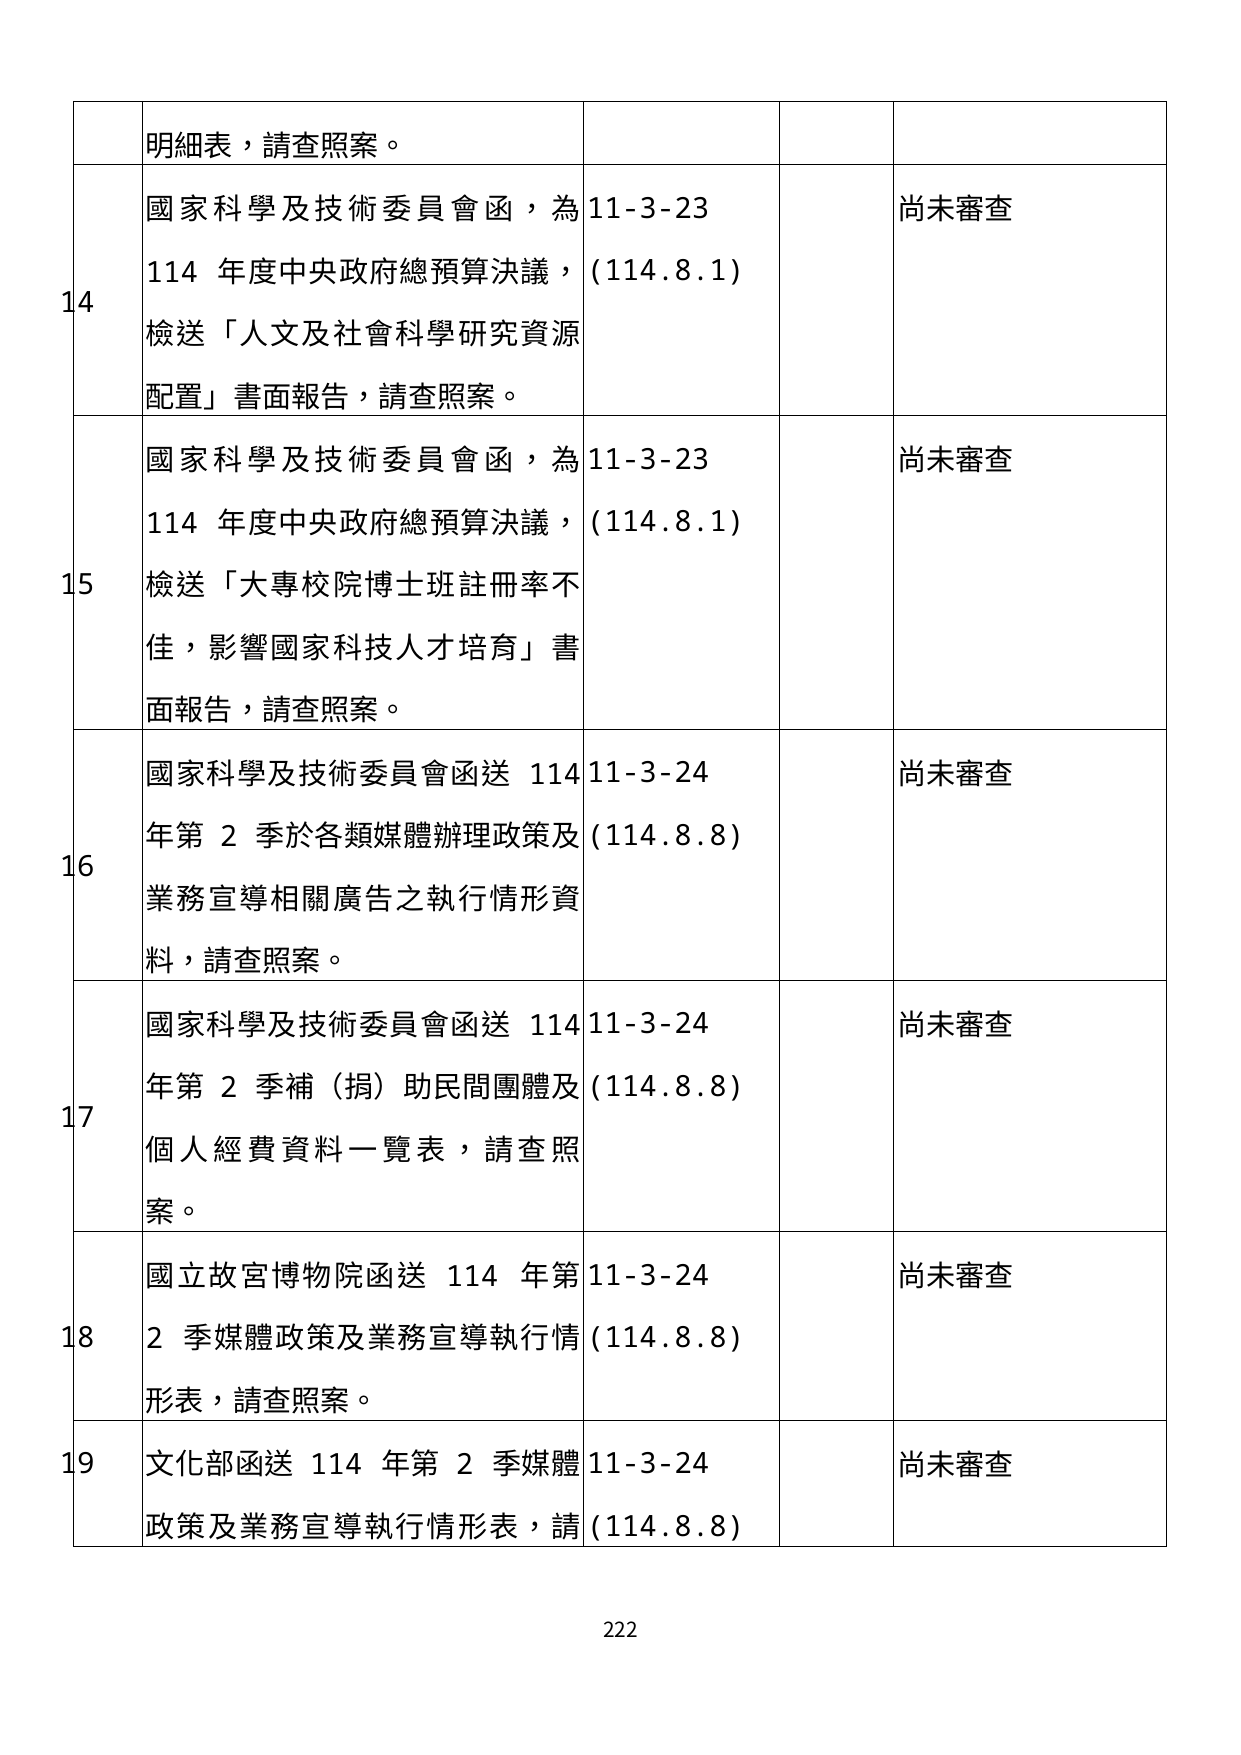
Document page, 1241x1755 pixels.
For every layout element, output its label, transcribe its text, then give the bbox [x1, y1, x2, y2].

table_cell 尚未審查 [894, 1421, 1166, 1546]
table_cell [74, 165, 142, 415]
table_cell [780, 416, 893, 729]
table_cell 尚未審查 [894, 730, 1166, 980]
table_cell [780, 1421, 893, 1546]
table_cell 11-3-23 (114.8.1) [584, 416, 779, 729]
table_cell 11-3-24 (114.8.8) [584, 1232, 779, 1419]
table_cell 11-3-24 (114.8.8) [584, 981, 779, 1231]
table_cell 尚未審查 [894, 1232, 1166, 1419]
table_cell [74, 1232, 142, 1419]
table_cell [74, 981, 142, 1231]
table_cell [74, 102, 142, 164]
table_cell 11-3-24 (114.8.8) [584, 730, 779, 980]
table_cell [780, 102, 893, 164]
table_cell [74, 1421, 142, 1546]
table_cell 尚未審查 [894, 981, 1166, 1231]
table_cell [584, 102, 779, 164]
table_cell [780, 165, 893, 415]
table_cell 尚未審查 [894, 165, 1166, 415]
table_cell [780, 1232, 893, 1419]
table_cell [74, 416, 142, 729]
table_cell [894, 102, 1166, 164]
table_cell [74, 730, 142, 980]
table_cell [780, 981, 893, 1231]
table_cell 11-3-23 (114.8.1) [584, 165, 779, 415]
table_cell [780, 730, 893, 980]
table_cell 尚未審查 [894, 416, 1166, 729]
table_cell 11-3-24 (114.8.8) [584, 1421, 779, 1546]
